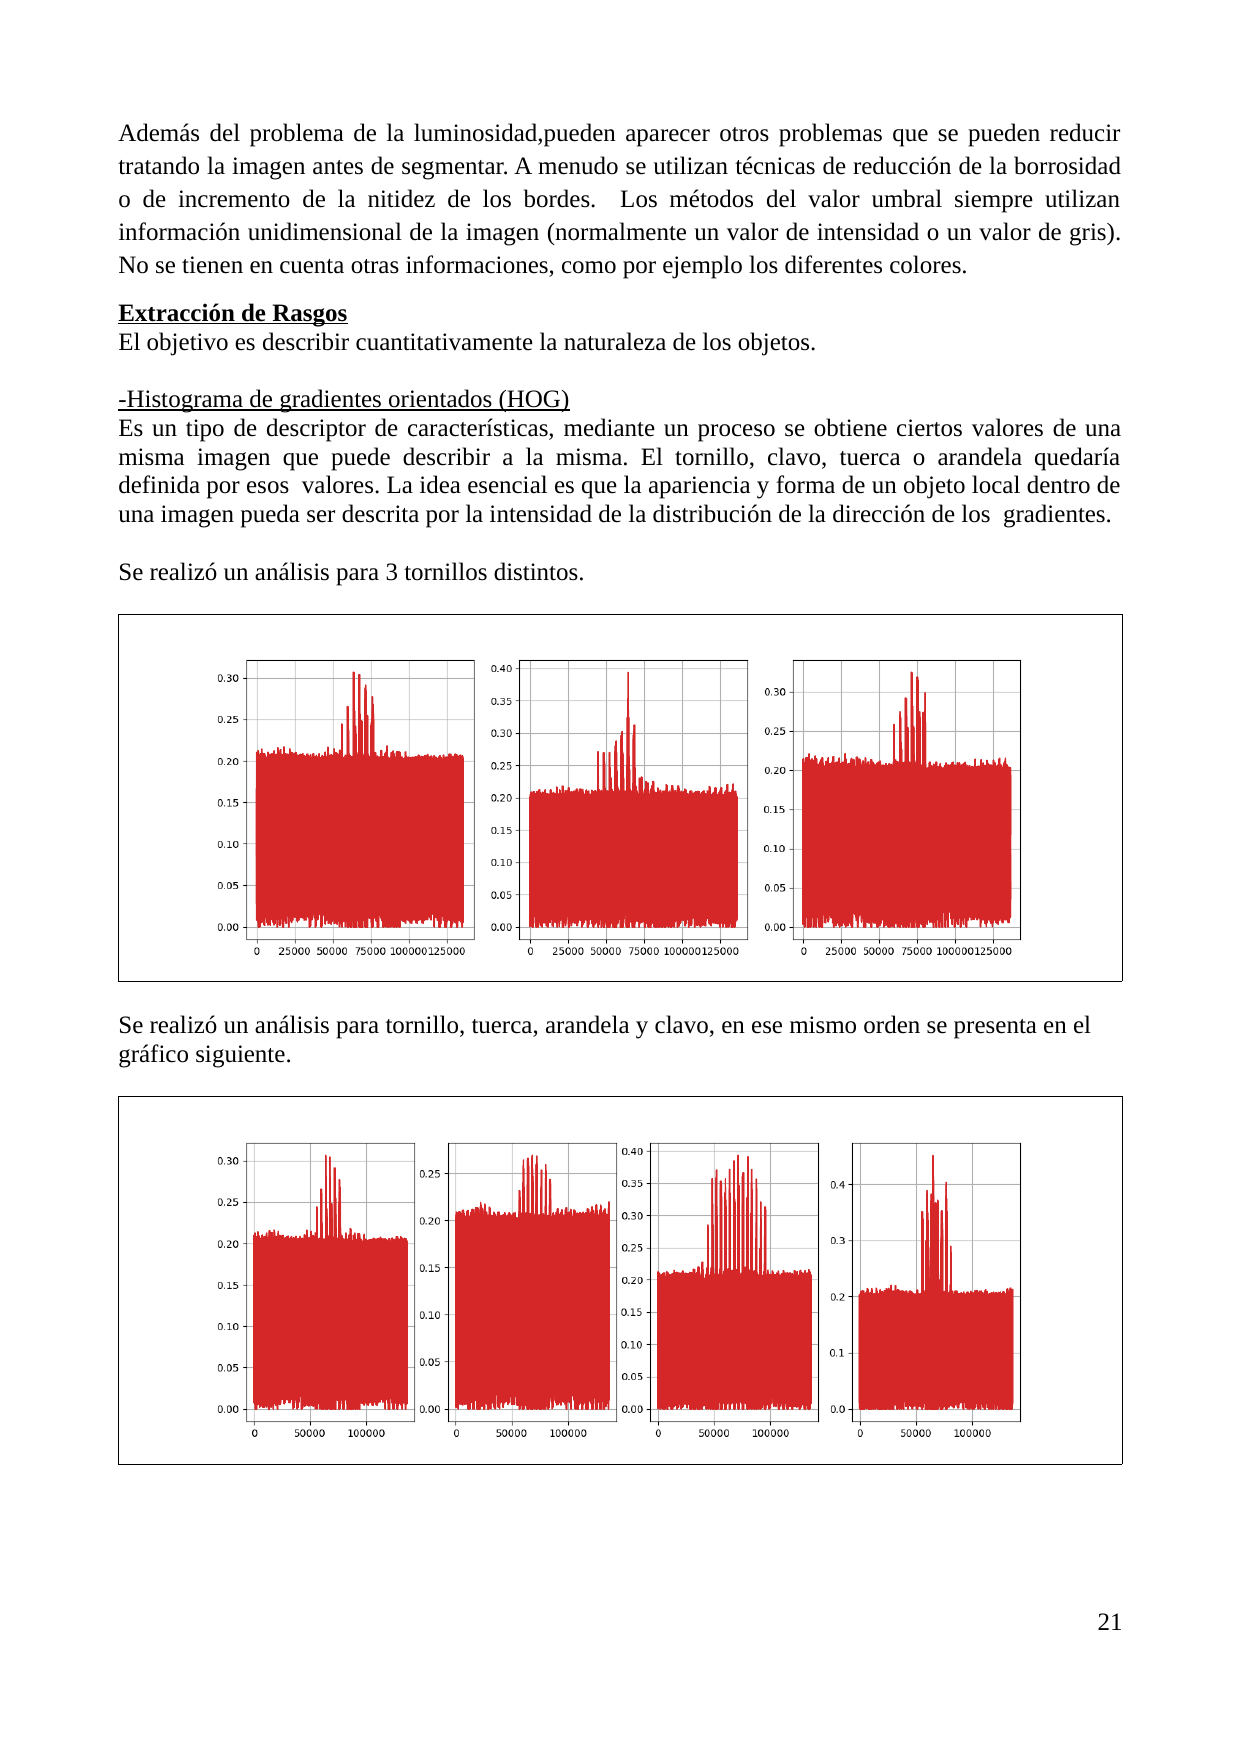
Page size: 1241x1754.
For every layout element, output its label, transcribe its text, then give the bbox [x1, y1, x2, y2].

text Se realizó un análisis para tornillo, tuerca, arandela y clavo, en ese mismo orden se presenta en el gráfico siguiente. [118, 1010, 1122, 1068]
text -Histograma de gradientes orientados (HOG) [118, 384, 1122, 413]
text Es un tipo de descriptor de características, mediante un proceso se obtiene ciertos valores de una misma imagen que puede describir a la misma. El tornillo, clavo, tuerca o arandela quedaría definida por esos valores. La idea esencial es que la apariencia y forma de un objeto local dentro de una imagen pueda ser descrita por la intensidad de la distribución de la dirección de los gradientes. [118, 413, 1122, 528]
picture [121, 1099, 1119, 1461]
text Extracción de Rasgos [118, 298, 1122, 327]
text Además del problema de la luminosidad,pueden aparecer otros problemas que se pueden reducir tratando la imagen antes de segmentar. A menudo se utilizan técnicas de reducción de la borrosidad o de incremento de la nitidez de los bordes. Los métodos del valor umbral siempre utilizan información unidimensional de la imagen (normalmente un valor de intensidad o un valor de gris). No se tienen en cuenta otras informaciones, como por ejemplo los diferentes colores. [118, 118, 1122, 279]
text Se realizó un análisis para 3 tornillos distintos. [118, 557, 1122, 585]
text El objetivo es describir cuantitativamente la naturaleza de los objetos. [118, 327, 1122, 355]
picture [121, 617, 1119, 979]
